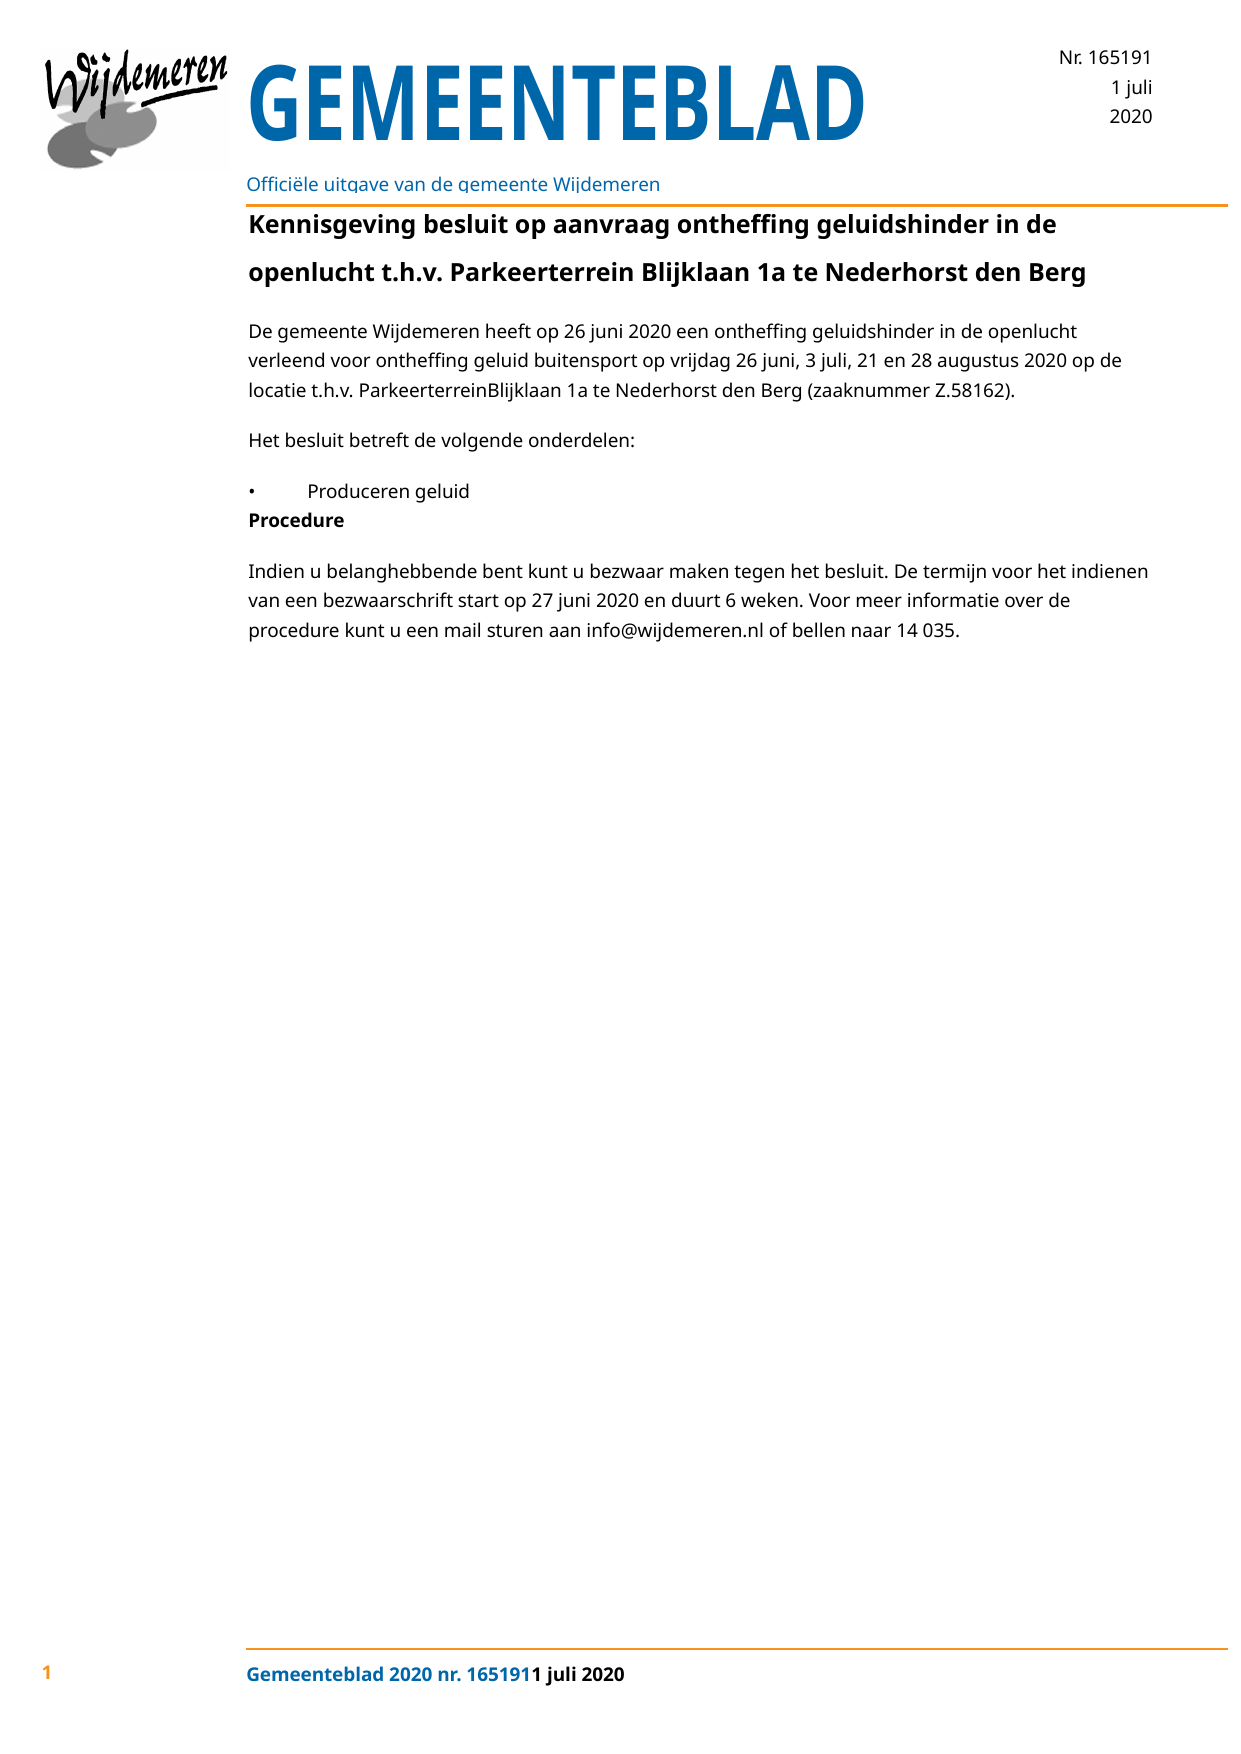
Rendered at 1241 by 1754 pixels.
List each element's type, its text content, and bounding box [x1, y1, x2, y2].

picture [41, 47, 231, 172]
text Het besluit betreft de volgende onderdelen: [248, 427, 1152, 453]
list Produceren geluid [248, 478, 1152, 504]
text Kennisgeving besluit op aanvraag ontheffing geluidshinder in de openlucht t.h.v. Parkeerterrein Blijklaan 1a te Nederhorst den Berg [248, 207, 1152, 288]
text Indien u belanghebbende bent kunt u bezwaar maken tegen het besluit. De termijn voor het indienen van een bezwaarschrift start op 27 juni 2020 en duurt 6 weken. Voor meer informatie over de procedure kunt u een mail sturen aan info@wijdemeren.nl of bellen naar 14 035. [248, 558, 1152, 643]
text De gemeente Wijdemeren heeft op 26 juni 2020 een ontheffing geluidshinder in de openlucht verleend voor ontheffing geluid buitensport op vrijdag 26 juni, 3 juli, 21 en 28 augustus 2020 op de locatie t.h.v. ParkeerterreinBlijklaan 1a te Nederhorst den Berg (zaaknummer Z.58162). [248, 318, 1152, 403]
text Procedure [248, 507, 1152, 533]
